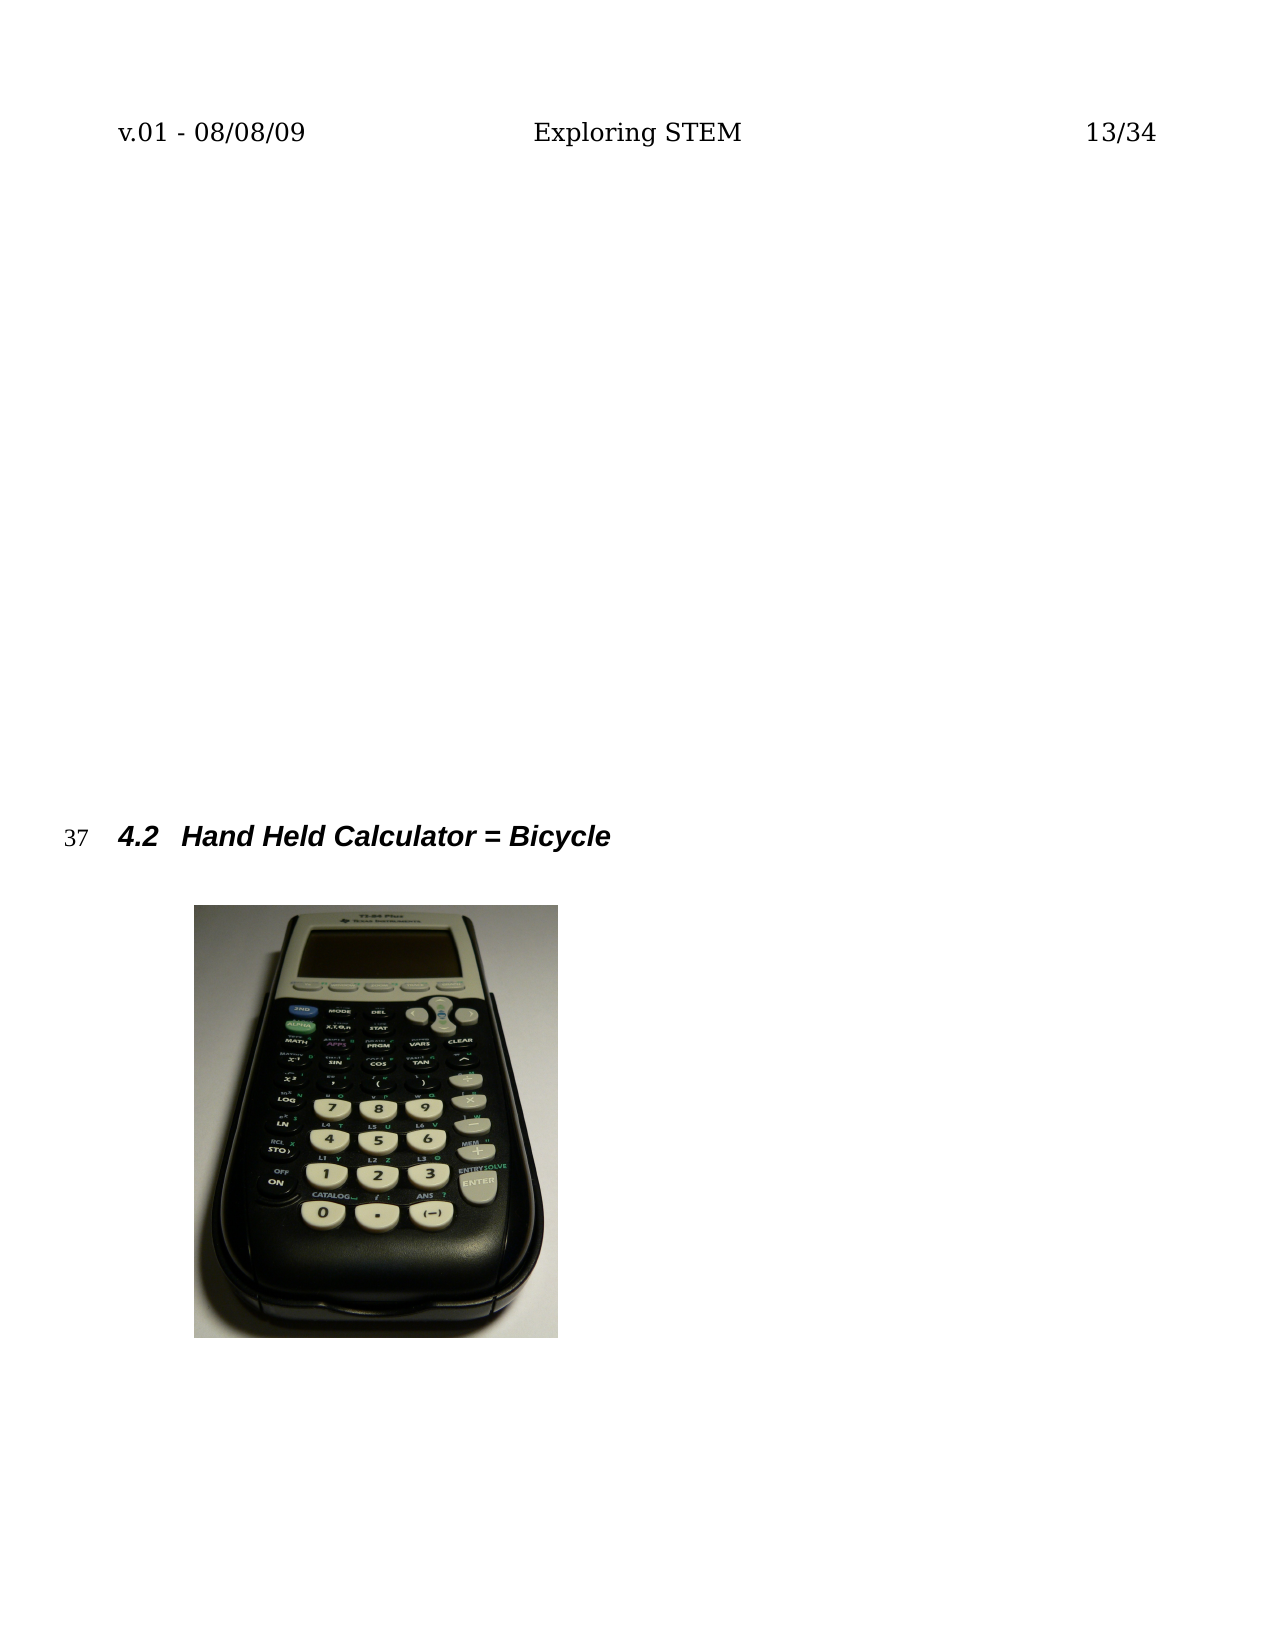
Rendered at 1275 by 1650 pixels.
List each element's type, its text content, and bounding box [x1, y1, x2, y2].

picture [194, 905, 558, 1338]
subtitle Hand Held Calculator = Bicycle [118, 819, 1157, 853]
